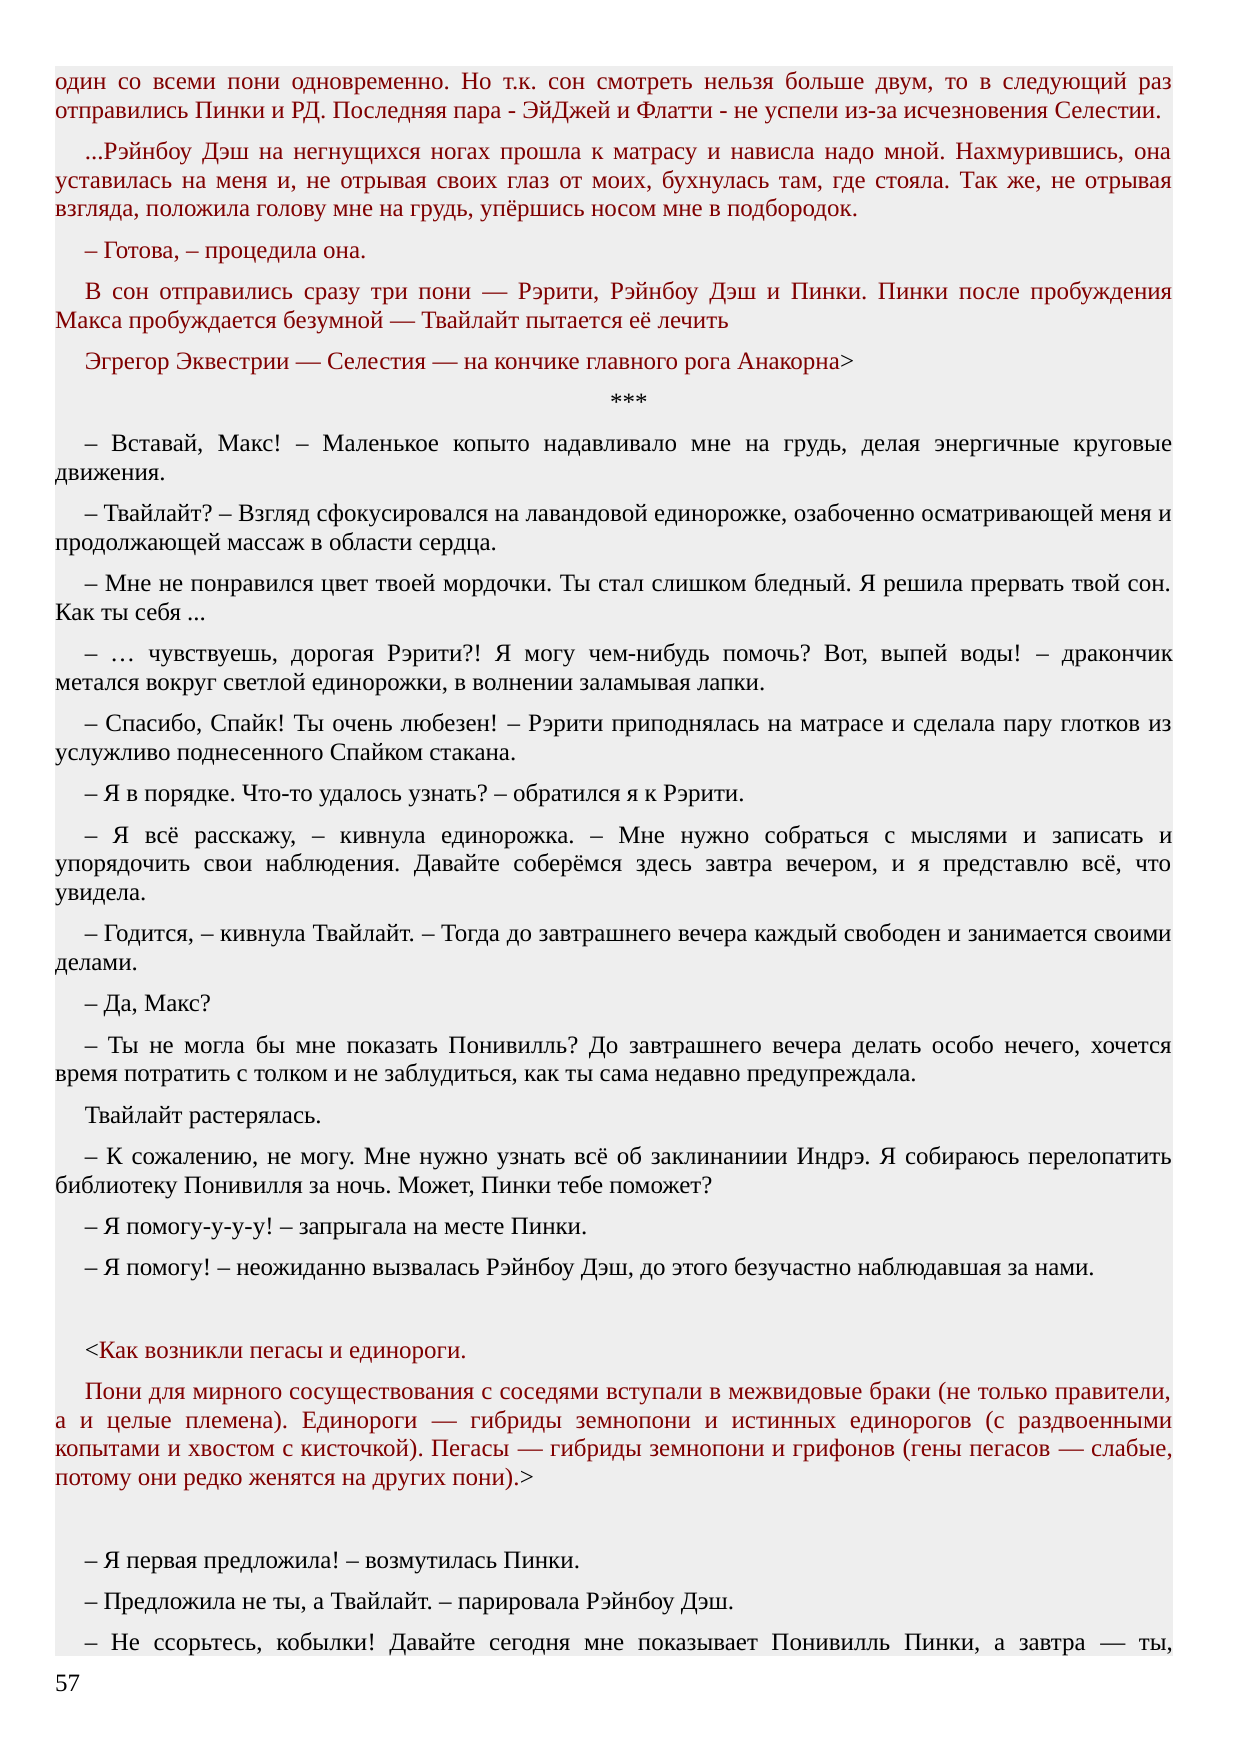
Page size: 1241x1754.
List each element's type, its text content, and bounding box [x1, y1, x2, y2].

text один со всеми пони одновременно. Но т.к. сон смотреть нельзя больше двум, то в следующий раз отправились Пинки и РД. Последняя пара - ЭйДжей и Флатти - не успели из-за исчезновения Селестии. [55, 66, 1173, 123]
text – Вставай, Макс! – Маленькое копыто надавливало мне на грудь, делая энергичные круговые движения. [55, 428, 1173, 486]
text Твайлайт растерялась. [55, 1100, 1173, 1128]
text Эгрегор Эквестрии — Селестия — на кончике главного рога Анакорна> [55, 346, 1173, 375]
text – Я в порядке. Что-то удалось узнать? – обратился я к Рэрити. [55, 778, 1173, 807]
text Пони для мирного сосуществования с соседями вступали в межвидовые браки (не только правители, а и целые племена). Единороги — гибриды земнопони и истинных единорогов (с раздвоенными копытами и хвостом с кисточкой). Пегасы — гибриды земнопони и грифонов (гены пегасов — слабые, потому они редко женятся на других пони).> [55, 1376, 1173, 1491]
text – Я помогу! – неожиданно вызвалась Рэйнбоу Дэш, до этого безучастно наблюдавшая за нами. [55, 1252, 1173, 1281]
text – Я всё расскажу, – кивнула единорожка. – Мне нужно собраться с мыслями и записать и упорядочить свои наблюдения. Давайте соберёмся здесь завтра вечером, и я представлю всё, что увидела. [55, 820, 1173, 906]
text <Как возникли пегасы и единороги. [55, 1335, 1173, 1363]
text – Готова, – процедила она. [55, 235, 1173, 263]
text – Мне не понравился цвет твоей мордочки. Ты стал слишком бледный. Я решила прервать твой сон. Как ты себя ... [55, 568, 1173, 626]
text – Да, Макс? [55, 988, 1173, 1017]
text – Я помогу-у-у-у! – запрыгала на месте Пинки. [55, 1211, 1173, 1240]
text – Не ссорьтесь, кобылки! Давайте сегодня мне показывает Понивилль Пинки, а завтра — ты, [55, 1627, 1173, 1656]
text – Спасибо, Спайк! Ты очень любезен! – Рэрити приподнялась на матрасе и сделала пару глотков из услужливо поднесенного Спайком стакана. [55, 708, 1173, 766]
text – Твайлайт? – Взгляд сфокусировался на лавандовой единорожке, озабоченно осматривающей меня и продолжающей массаж в области сердца. [55, 498, 1173, 556]
text – Годится, – кивнула Твайлайт. – Тогда до завтрашнего вечера каждый свободен и занимается своими делами. [55, 918, 1173, 976]
text – … чувствуешь, дорогая Рэрити?! Я могу чем-нибудь помочь? Вот, выпей воды! – дракончик метался вокруг светлой единорожки, в волнении заламывая лапки. [55, 638, 1173, 696]
text – Предложила не ты, а Твайлайт. – парировала Рэйнбоу Дэш. [55, 1586, 1173, 1615]
text *** [55, 387, 1173, 416]
text ...Рэйнбоу Дэш на негнущихся ногах прошла к матрасу и нависла надо мной. Нахмурившись, она уставилась на меня и, не отрывая своих глаз от моих, бухнулась там, где стояла. Так же, не отрывая взгляда, положила голову мне на грудь, упёршись носом мне в подбородок. [55, 136, 1173, 222]
text В сон отправились сразу три пони — Рэрити, Рэйнбоу Дэш и Пинки. Пинки после пробуждения Макса пробуждается безумной — Твайлайт пытается её лечить [55, 276, 1173, 333]
text – Ты не могла бы мне показать Понивилль? До завтрашнего вечера делать особо нечего, хочется время потратить с толком и не заблудиться, как ты сама недавно предупреждала. [55, 1030, 1173, 1087]
text – Я первая предложила! – возмутилась Пинки. [55, 1545, 1173, 1573]
text – К сожалению, не могу. Мне нужно узнать всё об заклинаниии Индрэ. Я собираюсь перелопатить библиотеку Понивилля за ночь. Может, Пинки тебе поможет? [55, 1141, 1173, 1198]
